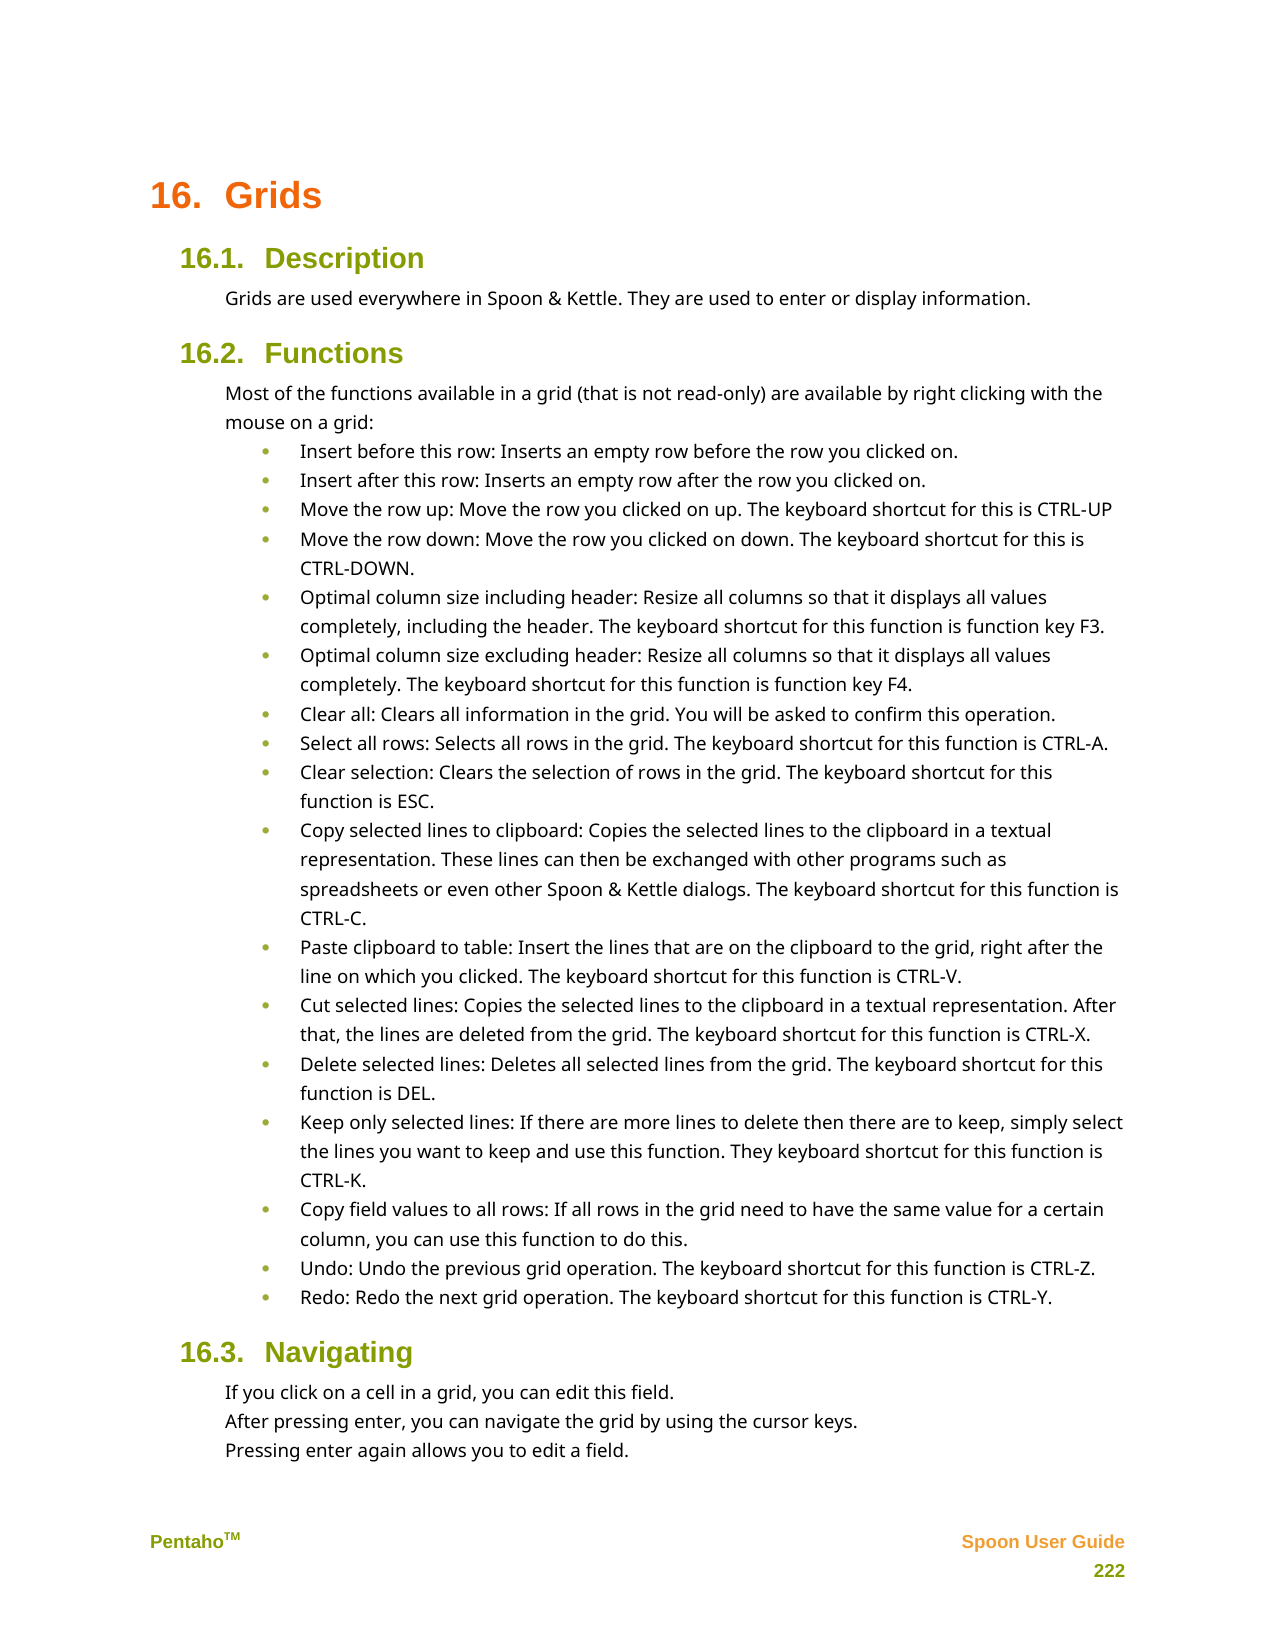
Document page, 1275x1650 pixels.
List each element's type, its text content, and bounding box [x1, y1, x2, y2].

list Move the row down: Move the row you clicked on down. The keyboard shortcut for this is CTRL-DOWN. [262, 523, 1125, 581]
list Copy selected lines to clipboard: Copies the selected lines to the clipboard in a textual representation. These lines can then be exchanged with other programs such as spreadsheets or even other Spoon & Kettle dialogs. The keyboard shortcut for this function is CTRL-C. [262, 814, 1125, 931]
text Pressing enter again allows you to edit a field. [225, 1434, 1125, 1464]
list Insert after this row: Inserts an empty row after the row you clicked on. [262, 464, 1125, 493]
list Clear all: Clears all information in the grid. You will be asked to confirm this operation. [262, 698, 1125, 727]
list Redo: Redo the next grid operation. The keyboard shortcut for this function is CTRL-Y. [262, 1281, 1125, 1310]
list Cut selected lines: Copies the selected lines to the clipboard in a textual representation. After that, the lines are deleted from the grid. The keyboard shortcut for this function is CTRL-X. [262, 989, 1125, 1048]
list Optimal column size including header: Resize all columns so that it displays all values completely, including the header. The keyboard shortcut for this function is function key F3. [262, 581, 1125, 639]
subtitle Grids [150, 181, 1125, 216]
text If you click on a cell in a grid, you can edit this field. [225, 1376, 1125, 1405]
subtitle Functions [179, 336, 1125, 371]
subtitle Description [179, 241, 1125, 275]
list Delete selected lines: Deletes all selected lines from the grid. The keyboard shortcut for this function is DEL. [262, 1048, 1125, 1106]
list Copy field values to all rows: If all rows in the grid need to have the same value for a certain column, you can use this function to do this. [262, 1193, 1125, 1252]
text Grids are used everywhere in Spoon & Kettle. They are used to enter or display information. [225, 282, 1125, 311]
list Paste clipboard to table: Insert the lines that are on the clipboard to the grid, right after the line on which you clicked. The keyboard shortcut for this function is CTRL-V. [262, 931, 1125, 989]
list Keep only selected lines: If there are more lines to delete then there are to keep, simply select the lines you want to keep and use this function. They keyboard shortcut for this function is CTRL-K. [262, 1106, 1125, 1193]
list Optimal column size excluding header: Resize all columns so that it displays all values completely. The keyboard shortcut for this function is function key F4. [262, 639, 1125, 698]
list Undo: Undo the previous grid operation. The keyboard shortcut for this function is CTRL-Z. [262, 1252, 1125, 1281]
text After pressing enter, you can navigate the grid by using the cursor keys. [225, 1405, 1125, 1434]
list Clear selection: Clears the selection of rows in the grid. The keyboard shortcut for this function is ESC. [262, 756, 1125, 814]
list Select all rows: Selects all rows in the grid. The keyboard shortcut for this function is CTRL-A. [262, 727, 1125, 756]
subtitle Navigating [179, 1335, 1125, 1370]
text Most of the functions available in a grid (that is not read-only) are available by right clicking with the mouse on a grid: [225, 377, 1125, 435]
list Move the row up: Move the row you clicked on up. The keyboard shortcut for this is CTRL-UP [262, 493, 1125, 523]
list Insert before this row: Inserts an empty row before the row you clicked on. [262, 435, 1125, 464]
